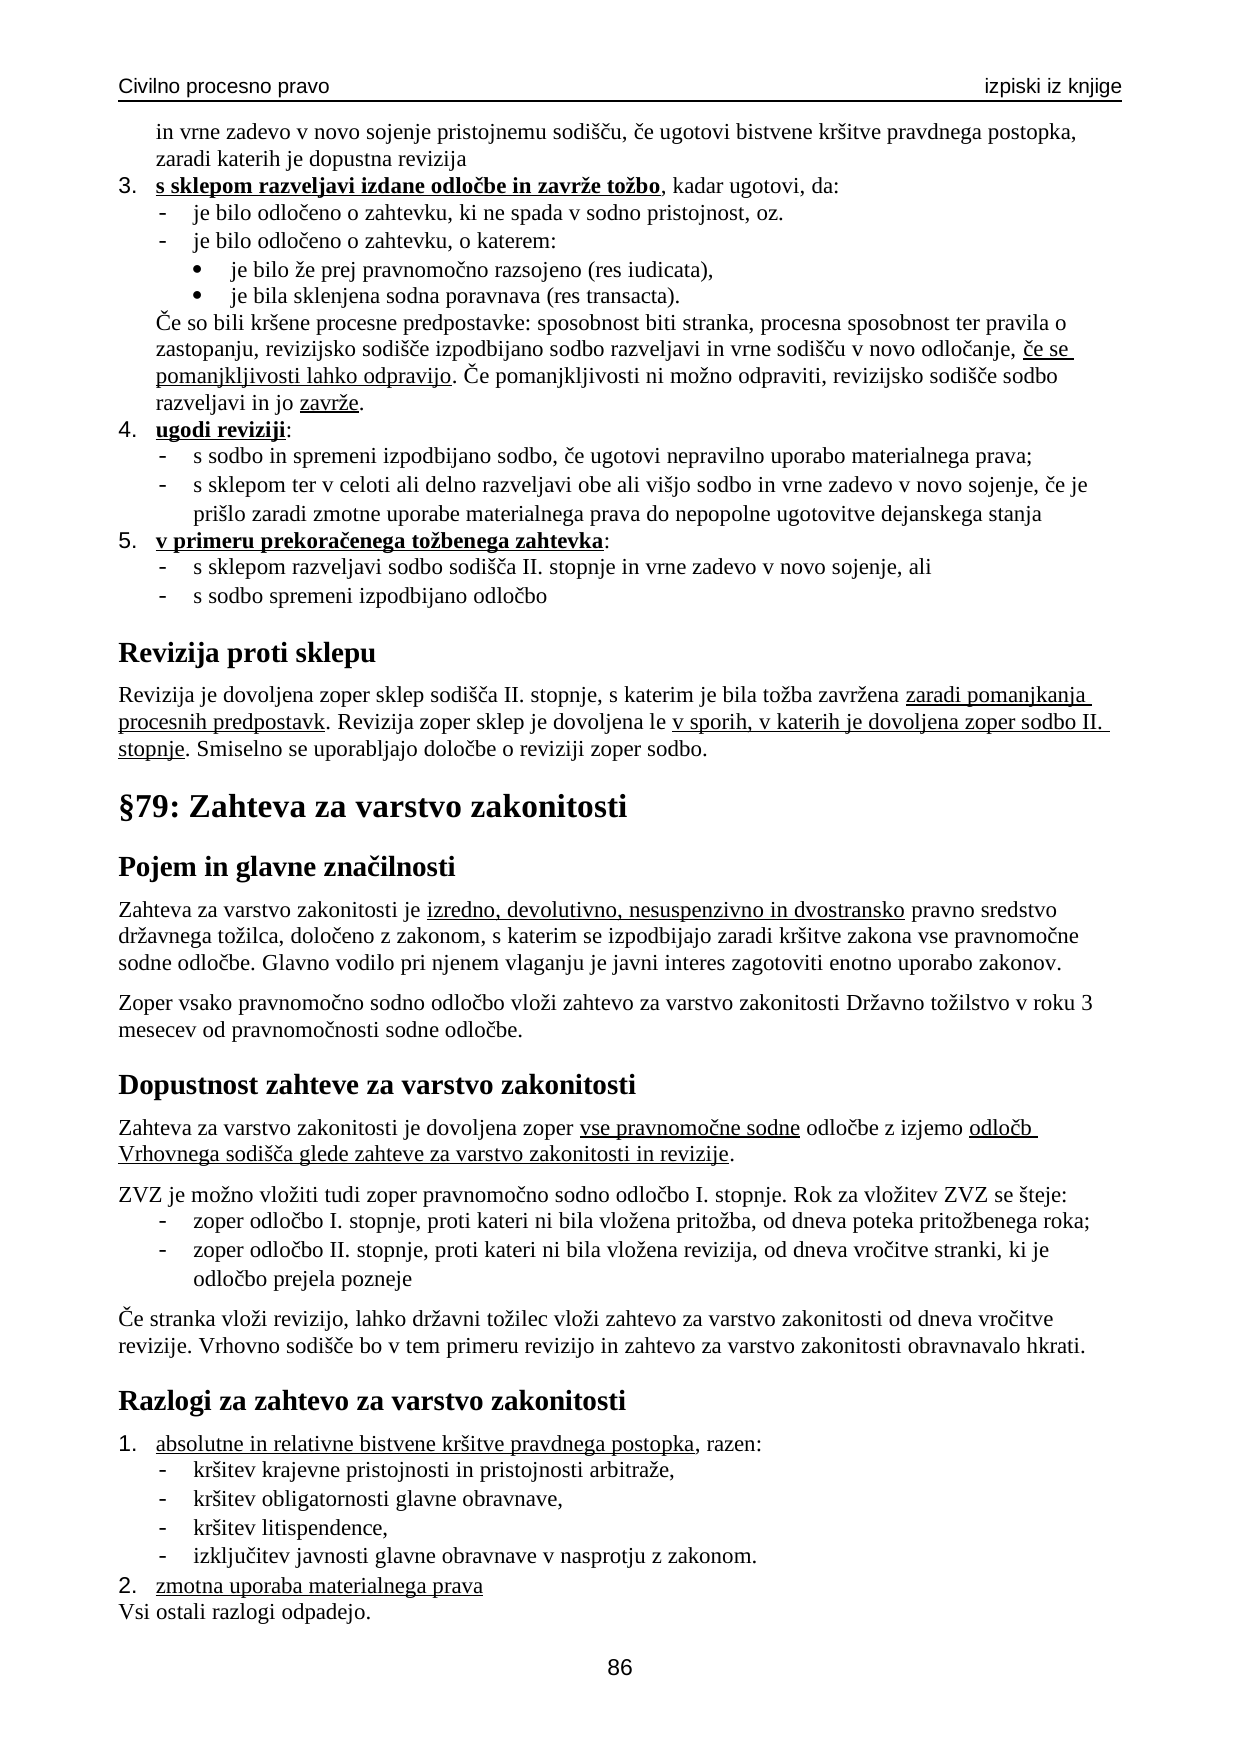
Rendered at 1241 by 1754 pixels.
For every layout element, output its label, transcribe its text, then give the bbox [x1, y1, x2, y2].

list zoper odločbo II. stopnje, proti kateri ni bila vložena revizija, od dneva vročitve stranki, ki je odločbo prejela pozneje [156, 1236, 1122, 1291]
text ZVZ je možno vložiti tudi zoper pravnomočno sodno odločbo I. stopnje. Rok za vložitev ZVZ se šteje: [118, 1181, 1122, 1207]
text Zoper vsako pravnomočno sodno odločbo vloži zahtevo za varstvo zakonitosti Državno tožilstvo v roku 3 mesecev od pravnomočnosti sodne odločbe. [118, 989, 1122, 1042]
text Revizija je dovoljena zoper sklep sodišča II. stopnje, s katerim je bila tožba zavržena zaradi pomanjkanja procesnih predpostavk. Revizija zoper sklep je dovoljena le v sporih, v katerih je dovoljena zoper sodbo II. stopnje. Smiselno se uporabljajo določbe o reviziji zoper sodbo. [118, 681, 1122, 761]
list v primeru prekoračenega tožbenega zahtevka: [118, 526, 1122, 553]
subtitle Dopustnost zahteve za varstvo zakonitosti [118, 1067, 1122, 1101]
list absolutne in relativne bistvene kršitve pravdnega postopka, razen: [118, 1429, 1122, 1456]
list kršitev obligatornosti glavne obravnave, [156, 1485, 1122, 1514]
list ugodi reviziji: [118, 415, 1122, 442]
text in vrne zadevo v novo sojenje pristojnemu sodišču, če ugotovi bistvene kršitve pravdnega postopka, zaradi katerih je dopustna revizija [156, 118, 1122, 171]
subtitle Razlogi za zahtevo za varstvo zakonitosti [118, 1383, 1122, 1417]
text Vsi ostali razlogi odpadejo. [118, 1598, 1122, 1624]
text Zahteva za varstvo zakonitosti je izredno, devolutivno, nesuspenzivno in dvostransko pravno sredstvo državnega tožilca, določeno z zakonom, s katerim se izpodbijajo zaradi kršitve zakona vse pravnomočne sodne odločbe. Glavno vodilo pri njenem vlaganju je javni interes zagotoviti enotno uporabo zakonov. [118, 896, 1122, 975]
subtitle Pojem in glavne značilnosti [118, 849, 1122, 883]
list zmotna uporaba materialnega prava [118, 1571, 1122, 1598]
list kršitev litispendence, [156, 1514, 1122, 1542]
text Če so bili kršene procesne predpostavke: sposobnost biti stranka, procesna sposobnost ter pravila o zastopanju, revizijsko sodišče izpodbijano sodbo razveljavi in vrne sodišču v novo odločanje, če se pomanjkljivosti lahko odpravijo. Če pomanjkljivosti ni možno odpraviti, revizijsko sodišče sodbo razveljavi in jo zavrže. [156, 309, 1122, 415]
subtitle Revizija proti sklepu [118, 635, 1122, 669]
list s sodbo in spremeni izpodbijano sodbo, če ugotovi nepravilno uporabo materialnega prava; [156, 442, 1122, 471]
list je bilo odločeno o zahtevku, o katerem: [156, 227, 1122, 256]
list je bilo že prej pravnomočno razsojeno (res iudicata), [193, 256, 1122, 282]
list s sodbo spremeni izpodbijano odločbo [156, 582, 1122, 610]
list s sklepom ter v celoti ali delno razveljavi obe ali višjo sodbo in vrne zadevo v novo sojenje, če je prišlo zaradi zmotne uporabe materialnega prava do nepopolne ugotovitve dejanskega stanja [156, 471, 1122, 526]
text Če stranka vloži revizijo, lahko državni tožilec vloži zahtevo za varstvo zakonitosti od dneva vročitve revizije. Vrhovno sodišče bo v tem primeru revizijo in zahtevo za varstvo zakonitosti obravnavalo hkrati. [118, 1305, 1122, 1358]
list je bila sklenjena sodna poravnava (res transacta). [193, 282, 1122, 309]
list s sklepom razveljavi sodbo sodišča II. stopnje in vrne zadevo v novo sojenje, ali [156, 553, 1122, 582]
list s sklepom razveljavi izdane odločbe in zavrže tožbo, kadar ugotovi, da: [118, 171, 1122, 198]
list izključitev javnosti glavne obravnave v nasprotju z zakonom. [156, 1542, 1122, 1571]
list zoper odločbo I. stopnje, proti kateri ni bila vložena pritožba, od dneva poteka pritožbenega roka; [156, 1207, 1122, 1236]
subtitle §79: Zahteva za varstvo zakonitosti [118, 786, 1122, 824]
list je bilo odločeno o zahtevku, ki ne spada v sodno pristojnost, oz. [156, 198, 1122, 227]
list kršitev krajevne pristojnosti in pristojnosti arbitraže, [156, 1456, 1122, 1485]
text Zahteva za varstvo zakonitosti je dovoljena zoper vse pravnomočne sodne odločbe z izjemo odločb Vrhovnega sodišča glede zahteve za varstvo zakonitosti in revizije. [118, 1113, 1122, 1167]
